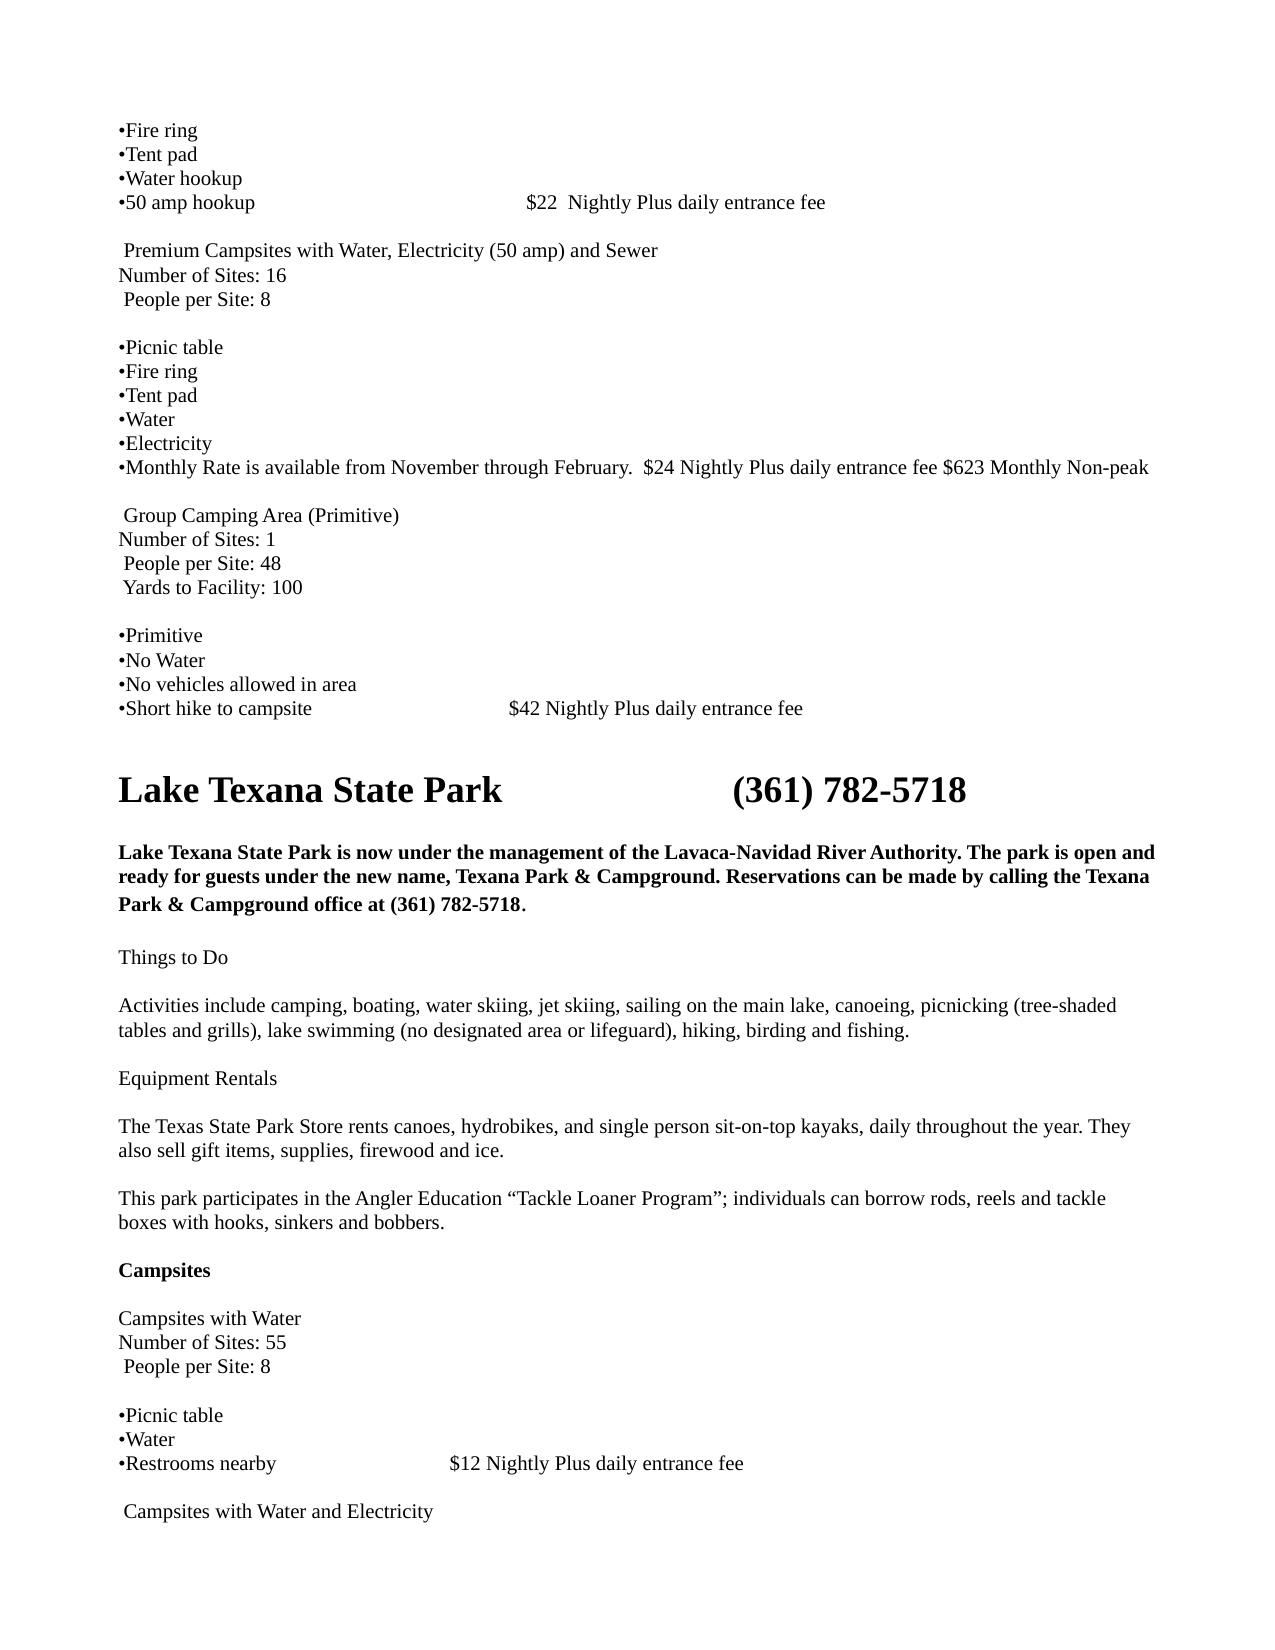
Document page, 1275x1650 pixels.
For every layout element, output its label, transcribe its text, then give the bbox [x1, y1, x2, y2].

text •Picnic table [118, 335, 1157, 359]
text People per Site: 48 [118, 551, 1157, 575]
text People per Site: 8 [118, 1354, 1157, 1378]
text •Short hike to campsite $42 Nightly Plus daily entrance fee [118, 696, 1157, 720]
text People per Site: 8 [118, 287, 1157, 311]
text Yards to Facility: 100 [118, 575, 1157, 599]
text Activities include camping, boating, water skiing, jet skiing, sailing on the main lake, canoeing, picnicking (tree-shaded tables and grills), lake swimming (no designated area or lifeguard), hiking, birding and fishing. [118, 993, 1157, 1042]
text The Texas State Park Store rents canoes, hydrobikes, and single person sit-on-top kayaks, daily throughout the year. They also sell gift items, supplies, firewood and ice. [118, 1114, 1157, 1162]
text Premium Campsites with Water, Electricity (50 amp) and Sewer [118, 238, 1157, 262]
text Campsites with Water and Electricity [118, 1499, 1157, 1523]
text •Picnic table [118, 1402, 1157, 1427]
text Lake Texana State Park (361) 782-5718 [118, 768, 1157, 811]
text •Tent pad [118, 142, 1157, 166]
text •50 amp hookup $22 Nightly Plus daily entrance fee [118, 190, 1157, 214]
text •Water hookup [118, 166, 1157, 190]
text •Water [118, 1427, 1157, 1451]
text •No Water [118, 647, 1157, 672]
text Number of Sites: 1 [118, 527, 1157, 551]
text •Restrooms nearby $12 Nightly Plus daily entrance fee [118, 1451, 1157, 1475]
text •Primitive [118, 623, 1157, 647]
text •Water [118, 407, 1157, 431]
text •No vehicles allowed in area [118, 672, 1157, 696]
text Group Camping Area (Primitive) [118, 503, 1157, 527]
text Lake Texana State Park is now under the management of the Lavaca-Navidad River Authority. The park is open and ready for guests under the new name, Texana Park & Campground. Reservations can be made by calling the Texana Park & Campground office at (361) 782-5718. [118, 840, 1157, 917]
text Campsites with Water [118, 1306, 1157, 1330]
text Campsites [118, 1258, 1157, 1282]
text •Fire ring [118, 118, 1157, 142]
text •Fire ring [118, 359, 1157, 383]
text This park participates in the Angler Education “Tackle Loaner Program”; individuals can borrow rods, reels and tackle boxes with hooks, sinkers and bobbers. [118, 1186, 1157, 1234]
text Number of Sites: 16 [118, 262, 1157, 287]
text •Monthly Rate is available from November through February. $24 Nightly Plus daily entrance fee $623 Monthly Non-peak [118, 455, 1157, 479]
text Number of Sites: 55 [118, 1330, 1157, 1354]
text •Tent pad [118, 383, 1157, 407]
text Things to Do [118, 945, 1157, 969]
text Equipment Rentals [118, 1066, 1157, 1090]
text •Electricity [118, 431, 1157, 455]
